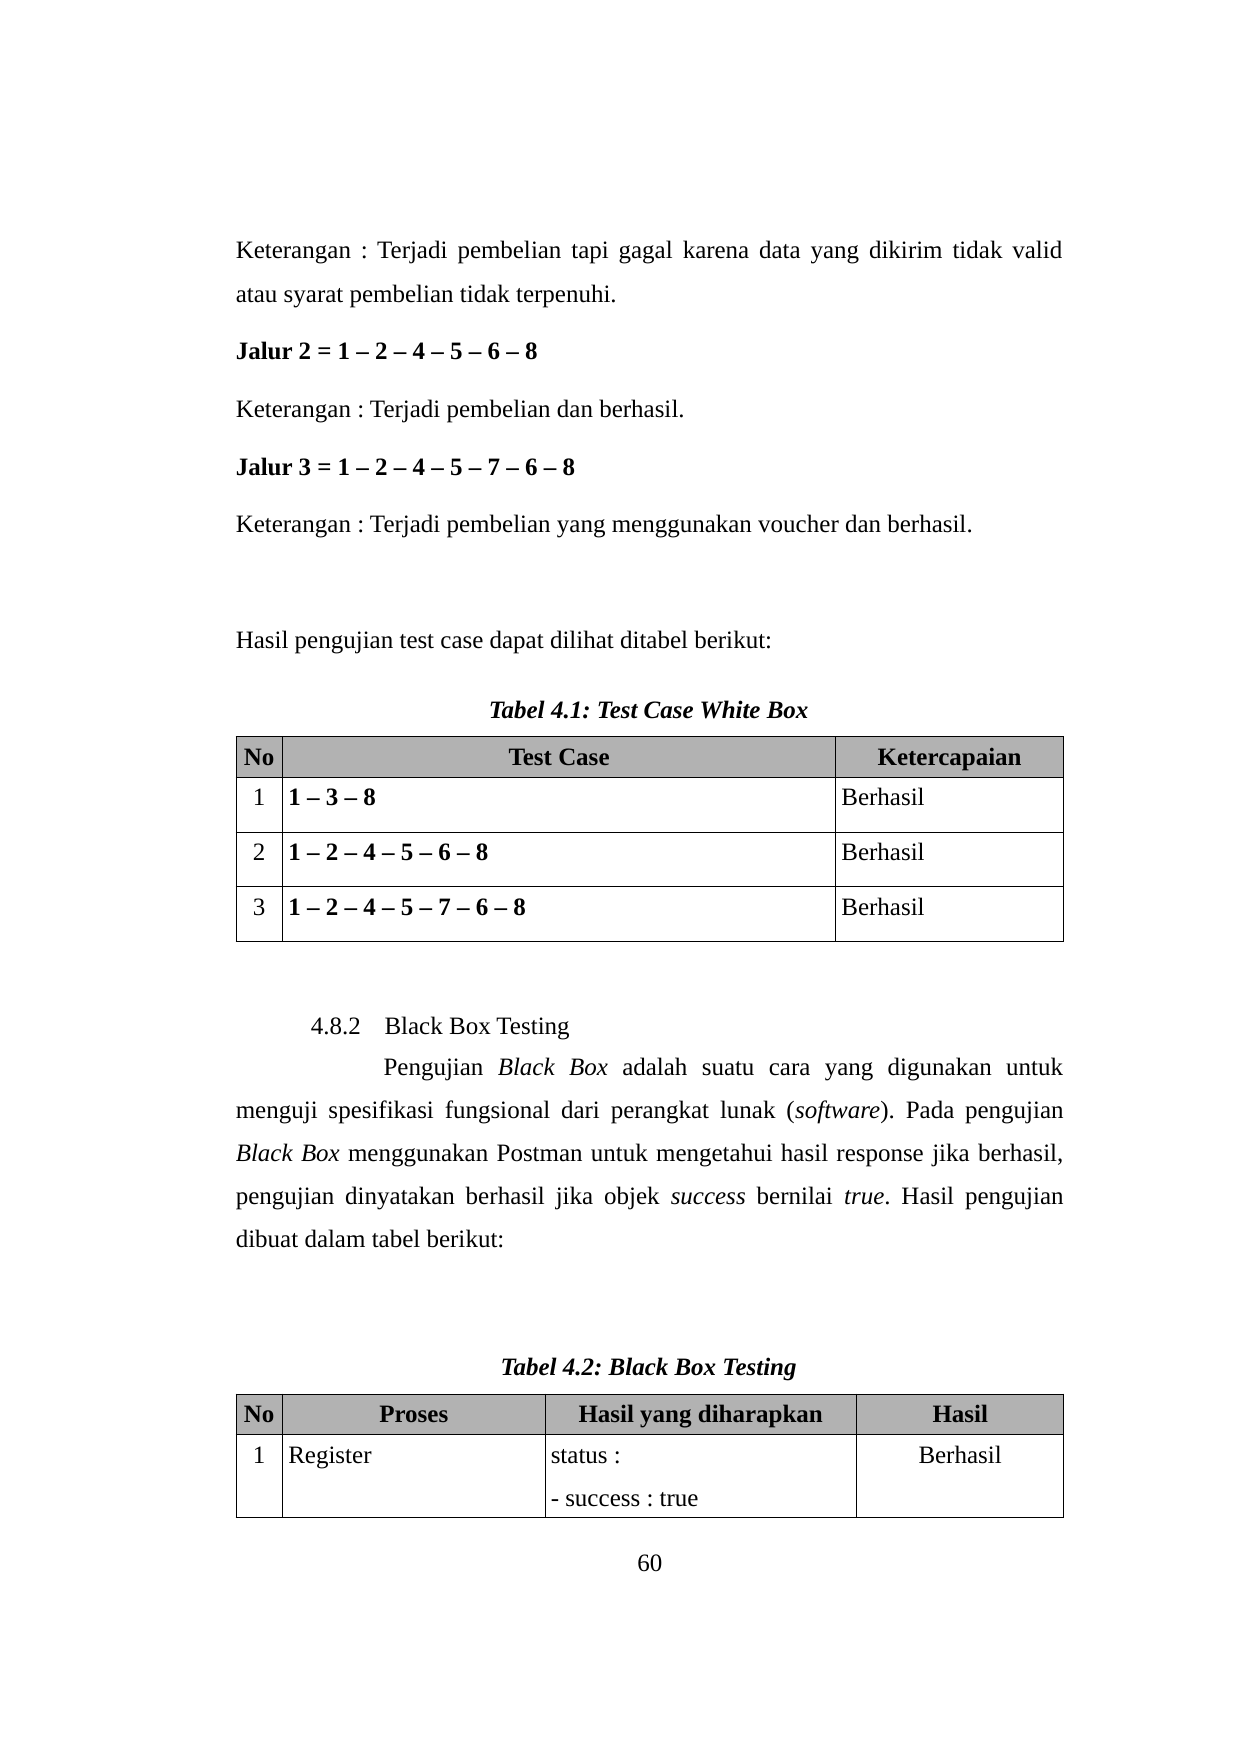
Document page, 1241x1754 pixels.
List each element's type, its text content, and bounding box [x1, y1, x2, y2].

table_cell Register [283, 1435, 545, 1517]
subtitle Black Box Testing [311, 1011, 1063, 1040]
table_cell 1 [237, 778, 282, 832]
text Jalur 2 = 1 – 2 – 4 – 5 – 6 – 8 [236, 336, 1063, 365]
text Keterangan : Terjadi pembelian yang menggunakan voucher dan berhasil. [236, 509, 1063, 538]
table_header Hasil [857, 1395, 1063, 1434]
text Pengujian Black Box adalah suatu cara yang digunakan untuk menguji spesifikasi fungsional dari perangkat lunak (software). Pada pengujian Black Box menggunakan Postman untuk mengetahui hasil response jika berhasil, pengujian dinyatakan berhasil jika objek success bernilai true. Hasil pengujian dibuat dalam tabel berikut: [236, 1052, 1063, 1253]
table_header No [237, 1395, 282, 1434]
text Hasil pengujian test case dapat dilihat ditabel berikut: [236, 625, 1063, 654]
table_cell Berhasil [857, 1435, 1063, 1517]
text Jalur 3 = 1 – 2 – 4 – 5 – 7 – 6 – 8 [236, 452, 1063, 481]
table_cell Berhasil [836, 887, 1063, 941]
table_cell 3 [237, 887, 282, 941]
table_cell 1 – 2 – 4 – 5 – 6 – 8 [283, 833, 835, 886]
table_cell 1 – 3 – 8 [283, 778, 835, 832]
text Keterangan : Terjadi pembelian dan berhasil. [236, 394, 1063, 423]
table_header No [237, 737, 282, 777]
table_header Ketercapaian [836, 737, 1063, 777]
table_cell Berhasil [836, 833, 1063, 886]
text Keterangan : Terjadi pembelian tapi gagal karena data yang dikirim tidak valid atau syarat pembelian tidak terpenuhi. [236, 236, 1063, 307]
table_cell Berhasil [836, 778, 1063, 832]
table_cell 1 – 2 – 4 – 5 – 7 – 6 – 8 [283, 887, 835, 941]
table_cell 2 [237, 833, 282, 886]
table_header Test Case [283, 737, 835, 777]
text Tabel 4.1: Test Case White Box [236, 695, 1063, 724]
table_cell 1 [237, 1435, 282, 1517]
table_cell status : - success : true [546, 1435, 856, 1517]
text Tabel 4.2: Black Box Testing [236, 1352, 1063, 1381]
table_header Proses [283, 1395, 545, 1434]
table_header Hasil yang diharapkan [546, 1395, 856, 1434]
